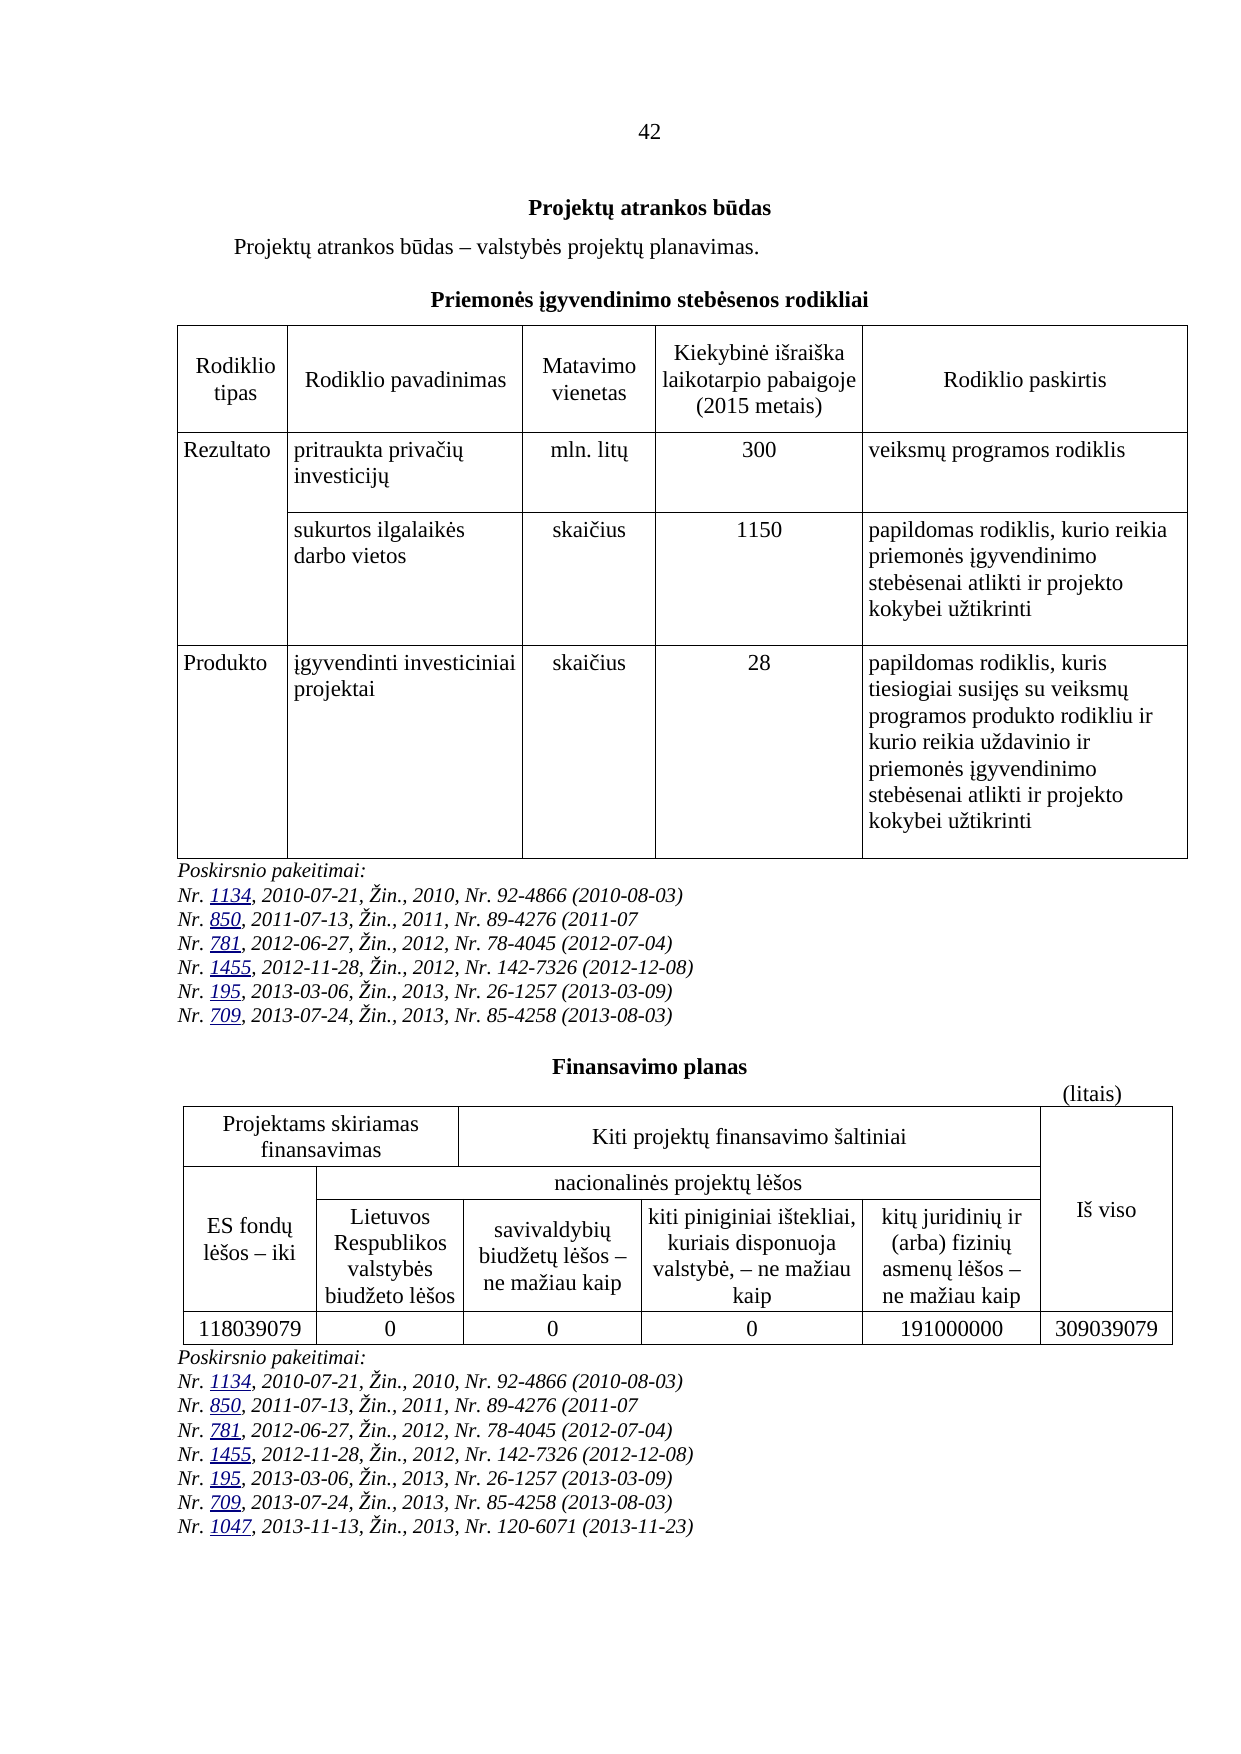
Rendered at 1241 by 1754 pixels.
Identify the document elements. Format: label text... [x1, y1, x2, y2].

table_cell papildomas rodiklis, kurio reikia priemonės įgyvendinimo stebėsenai atlikti ir projekto kokybei užtikrinti [863, 513, 1187, 645]
table_cell 0 [317, 1312, 463, 1344]
table_cell įgyvendinti investiciniai projektai [288, 646, 522, 857]
table_cell Produkto [178, 646, 287, 857]
text Nr. 1455, 2012-11-28, Žin., 2012, Nr. 142-7326 (2012-12-08) [177, 955, 1122, 979]
table_cell savivaldybių biudžetų lėšos – ne mažiau kaip [464, 1200, 641, 1311]
table_cell veiksmų programos rodiklis [863, 433, 1187, 512]
table_cell mln. litų [523, 433, 655, 512]
text Nr. 1134, 2010-07-21, Žin., 2010, Nr. 92-4866 (2010-08-03) [177, 882, 1122, 907]
table_cell ES fondų lėšos – iki [184, 1167, 316, 1311]
table_header Rodiklio paskirtis [863, 326, 1187, 432]
text Projektų atrankos būdas [177, 194, 1122, 221]
table_cell 309039079 [1041, 1312, 1172, 1344]
table_cell 0 [642, 1312, 862, 1344]
text Nr. 1047, 2013-11-13, Žin., 2013, Nr. 120-6071 (2013-11-23) [177, 1514, 1122, 1538]
table_cell kitų juridinių ir (arba) fizinių asmenų lėšos – ne mažiau kaip [863, 1200, 1040, 1311]
text Nr. 709, 2013-07-24, Žin., 2013, Nr. 85-4258 (2013-08-03) [177, 1003, 1122, 1027]
table_header Kiekybinė išraiška laikotarpio pabaigoje (2015 metais) [656, 326, 862, 432]
text Nr. 850, 2011-07-13, Žin., 2011, Nr. 89-4276 (2011-07 [177, 907, 1122, 931]
text Nr. 1134, 2010-07-21, Žin., 2010, Nr. 92-4866 (2010-08-03) [177, 1369, 1122, 1393]
table_cell skaičius [523, 513, 655, 645]
text Nr. 781, 2012-06-27, Žin., 2012, Nr. 78-4045 (2012-07-04) [177, 931, 1122, 955]
text Poskirsnio pakeitimai: [177, 1345, 1122, 1369]
table_cell 1150 [656, 513, 862, 645]
text Poskirsnio pakeitimai: [177, 859, 1122, 882]
text Nr. 850, 2011-07-13, Žin., 2011, Nr. 89-4276 (2011-07 [177, 1393, 1122, 1417]
table_cell 191000000 [863, 1312, 1040, 1344]
table_cell 0 [464, 1312, 641, 1344]
table_header Projektams skiriamas finansavimas [184, 1107, 458, 1166]
text Nr. 195, 2013-03-06, Žin., 2013, Nr. 26-1257 (2013-03-09) [177, 979, 1122, 1003]
table_cell nacionalinės projektų lėšos [317, 1167, 1040, 1199]
table_header Rodiklio pavadinimas [288, 326, 522, 432]
table_cell pritraukta privačių investicijų [288, 433, 522, 512]
table_cell 118039079 [184, 1312, 316, 1344]
text Nr. 195, 2013-03-06, Žin., 2013, Nr. 26-1257 (2013-03-09) [177, 1466, 1122, 1490]
table_header Rodiklio tipas [178, 326, 287, 432]
text Nr. 1455, 2012-11-28, Žin., 2012, Nr. 142-7326 (2012-12-08) [177, 1442, 1122, 1466]
table_header Kiti projektų finansavimo šaltiniai [459, 1107, 1040, 1166]
text Finansavimo planas [177, 1053, 1122, 1079]
table_cell sukurtos ilgalaikės darbo vietos [288, 513, 522, 645]
table_cell skaičius [523, 646, 655, 857]
table_cell papildomas rodiklis, kuris tiesiogiai susijęs su veiksmų programos produkto rodikliu ir kurio reikia uždavinio ir priemonės įgyvendinimo stebėsenai atlikti ir projekto kokybei užtikrinti [863, 646, 1187, 857]
table_header Iš viso [1041, 1107, 1172, 1311]
text Nr. 709, 2013-07-24, Žin., 2013, Nr. 85-4258 (2013-08-03) [177, 1490, 1122, 1514]
table_cell Lietuvos Respublikos valsty­bės biudžeto lėšos [317, 1200, 463, 1311]
table_cell Rezultato [178, 433, 287, 645]
text (litais) [177, 1079, 1122, 1106]
table_cell kiti piniginiai ištekliai, kuriais disponuoja valstybė, – ne mažiau kaip [642, 1200, 862, 1311]
text Nr. 781, 2012-06-27, Žin., 2012, Nr. 78-4045 (2012-07-04) [177, 1417, 1122, 1442]
text Priemonės įgyvendinimo stebėsenos rodikliai [177, 286, 1122, 312]
text Projektų atrankos būdas – valstybės projektų planavimas. [177, 233, 1122, 260]
table_cell 28 [656, 646, 862, 857]
table_header Matavimo vienetas [523, 326, 655, 432]
table_cell 300 [656, 433, 862, 512]
